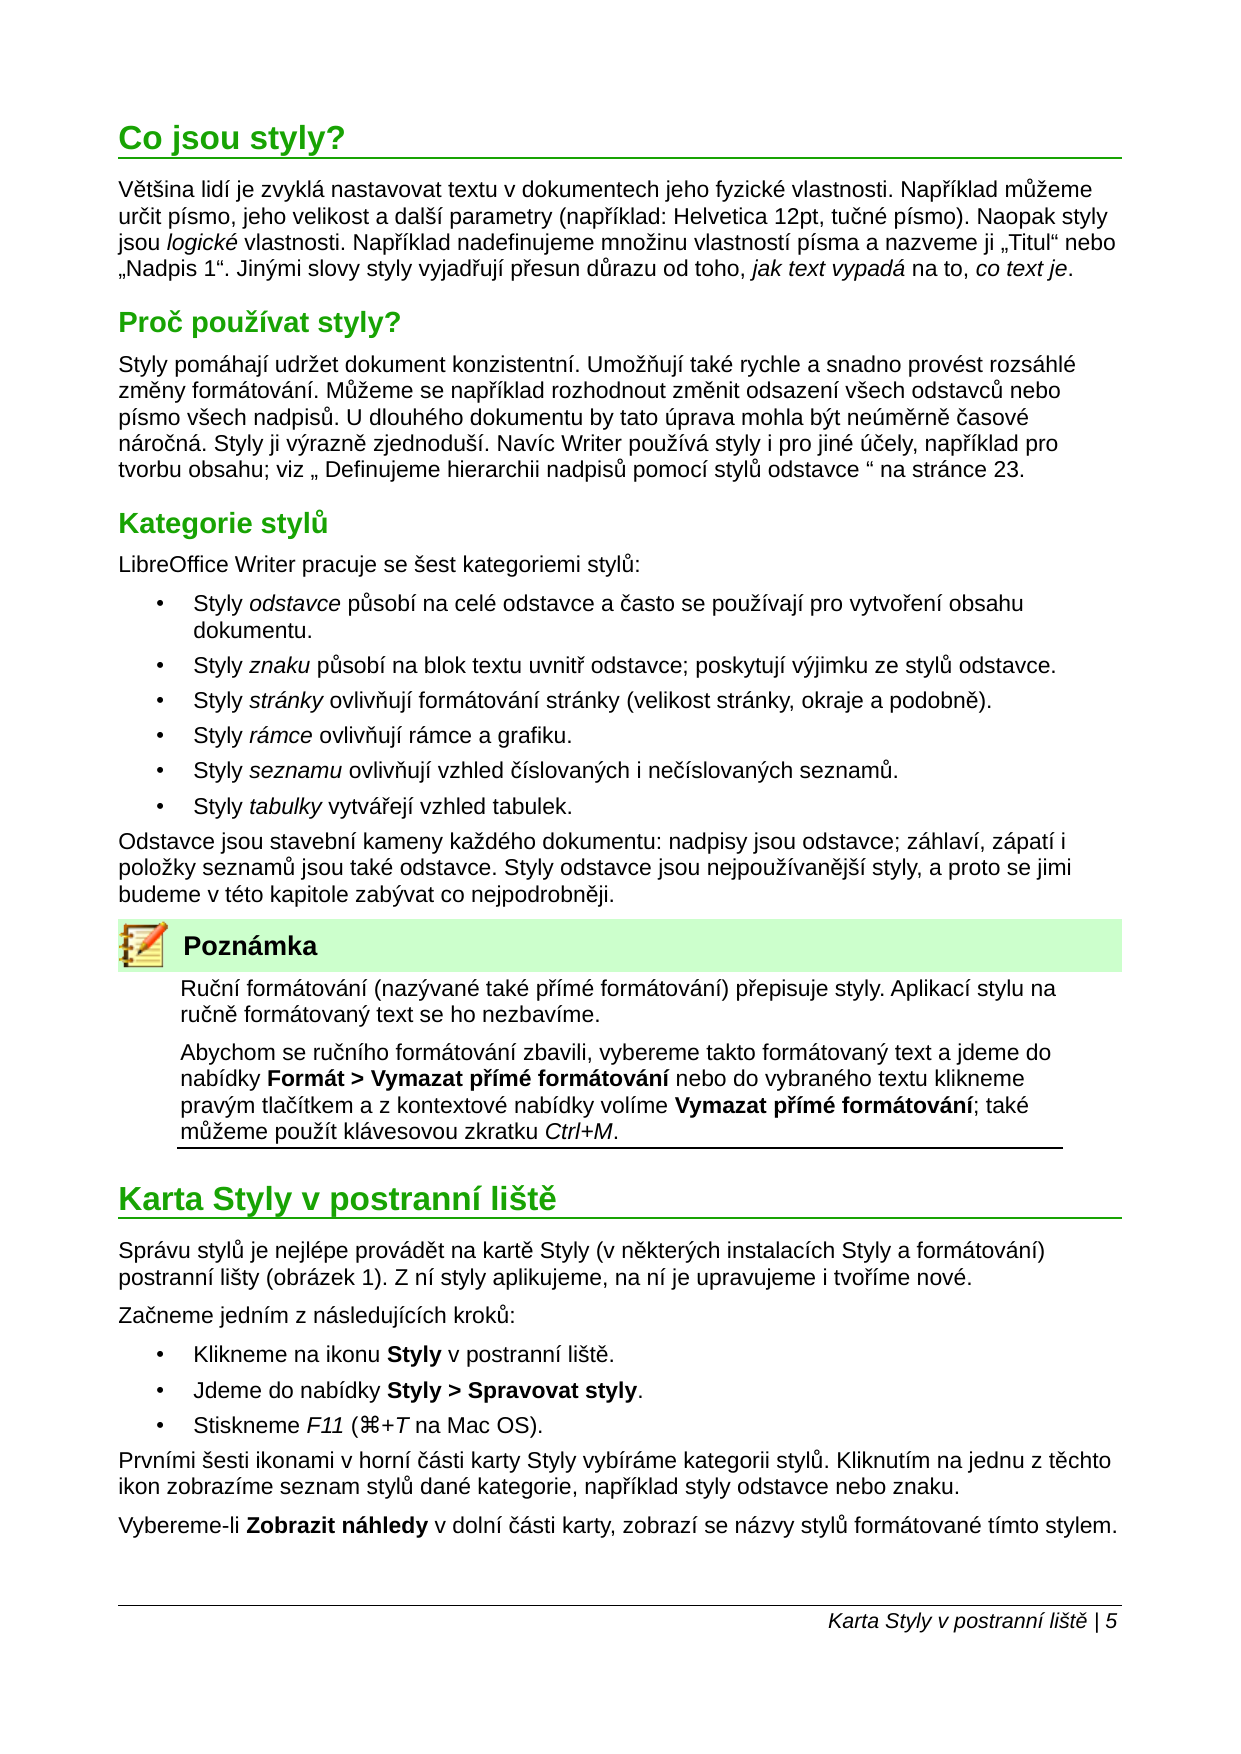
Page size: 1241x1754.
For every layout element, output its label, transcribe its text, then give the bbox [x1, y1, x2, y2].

text Ruční formátování (nazývané také přímé formátování) přepisuje styly. Aplikací stylu na ručně formátovaný text se ho nezbavíme. [177, 972, 1063, 1027]
subtitle Co jsou styly? [118, 118, 1122, 157]
text Většina lidí je zvyklá nastavovat textu v dokumentech jeho fyzické vlastnosti. Například můžeme určit písmo, jeho velikost a další parametry (například: Helvetica 12pt, tučné písmo). Naopak styly jsou logické vlastnosti. Například nadefinujeme množinu vlastností písma a nazveme ji „Titul“ nebo „Nadpis 1“. Jinými slovy styly vyjadřují přesun důrazu od toho, jak text vypadá na to, co text je. [118, 176, 1122, 282]
list Styly tabulky vytvářejí vzhled tabulek. [156, 793, 1122, 819]
subtitle Proč používat styly? [118, 305, 1122, 339]
text Odstavce jsou stavební kameny každého dokumentu: nadpisy jsou odstavce; záhlaví, zápatí i položky seznamů jsou také odstavce. Styly odstavce jsou nejpoužívanější styly, a proto se jimi budeme v této kapitole zabývat co nejpodrobněji. [118, 828, 1122, 907]
list Klikneme na ikonu Styly v postranní liště. [156, 1341, 1122, 1368]
list Stiskneme F11 (⌘+T na Mac OS). [156, 1412, 1122, 1438]
text Správu stylů je nejlépe provádět na kartě Styly (v některých instalacích Styly a formátování) postranní lišty (obrázek 1). Z ní styly aplikujeme, na ní je upravujeme i tvoříme nové. [118, 1237, 1122, 1290]
picture [119, 920, 170, 971]
text Abychom se ručního formátování zbavili, vybereme takto formátovaný text a jdeme do nabídky Formát > Vymazat přímé formátování nebo do vybraného textu klikneme pravým tlačítkem a z kontextové nabídky volíme Vymazat přímé formátování; také můžeme použít klávesovou zkratku Ctrl+M. [177, 1036, 1063, 1147]
list Začneme jedním z následujících kroků: [118, 1302, 1122, 1329]
text Vybereme-li Zobrazit náhledy v dolní části karty, zobrazí se názvy stylů formátované tímto stylem. [118, 1512, 1122, 1538]
subtitle Poznámka [118, 919, 1122, 972]
list LibreOffice Writer pracuje se šest kategoriemi stylů: [118, 551, 1122, 578]
subtitle Karta Styly v postranní liště [118, 1179, 1122, 1217]
list Styly seznamu ovlivňují vzhled číslovaných i nečíslovaných seznamů. [156, 757, 1122, 784]
list Styly odstavce působí na celé odstavce a často se používají pro vytvoření obsahu dokumentu. [156, 590, 1122, 643]
text Styly pomáhají udržet dokument konzistentní. Umožňují také rychle a snadno provést rozsáhlé změny formátování. Můžeme se například rozhodnout změnit odsazení všech odstavců nebo písmo všech nadpisů. U dlouhého dokumentu by tato úprava mohla být neúměrně časové náročná. Styly ji výrazně zjednoduší. Navíc Writer používá styly i pro jiné účely, například pro tvorbu obsahu; viz „ Definujeme hierarchii nadpisů pomocí stylů odstavce “ na stránce 23. [118, 351, 1122, 482]
list Styly znaku působí na blok textu uvnitř odstavce; poskytují výjimku ze stylů odstavce. [156, 652, 1122, 678]
list Styly rámce ovlivňují rámce a grafiku. [156, 722, 1122, 749]
list Jdeme do nabídky Styly > Spravovat styly. [156, 1377, 1122, 1403]
subtitle Kategorie stylů [118, 506, 1122, 540]
text Prvními šesti ikonami v horní části karty Styly vybíráme kategorii stylů. Kliknutím na jednu z těchto ikon zobrazíme seznam stylů dané kategorie, například styly odstavce nebo znaku. [118, 1447, 1122, 1500]
list Styly stránky ovlivňují formátování stránky (velikost stránky, okraje a podobně). [156, 687, 1122, 713]
